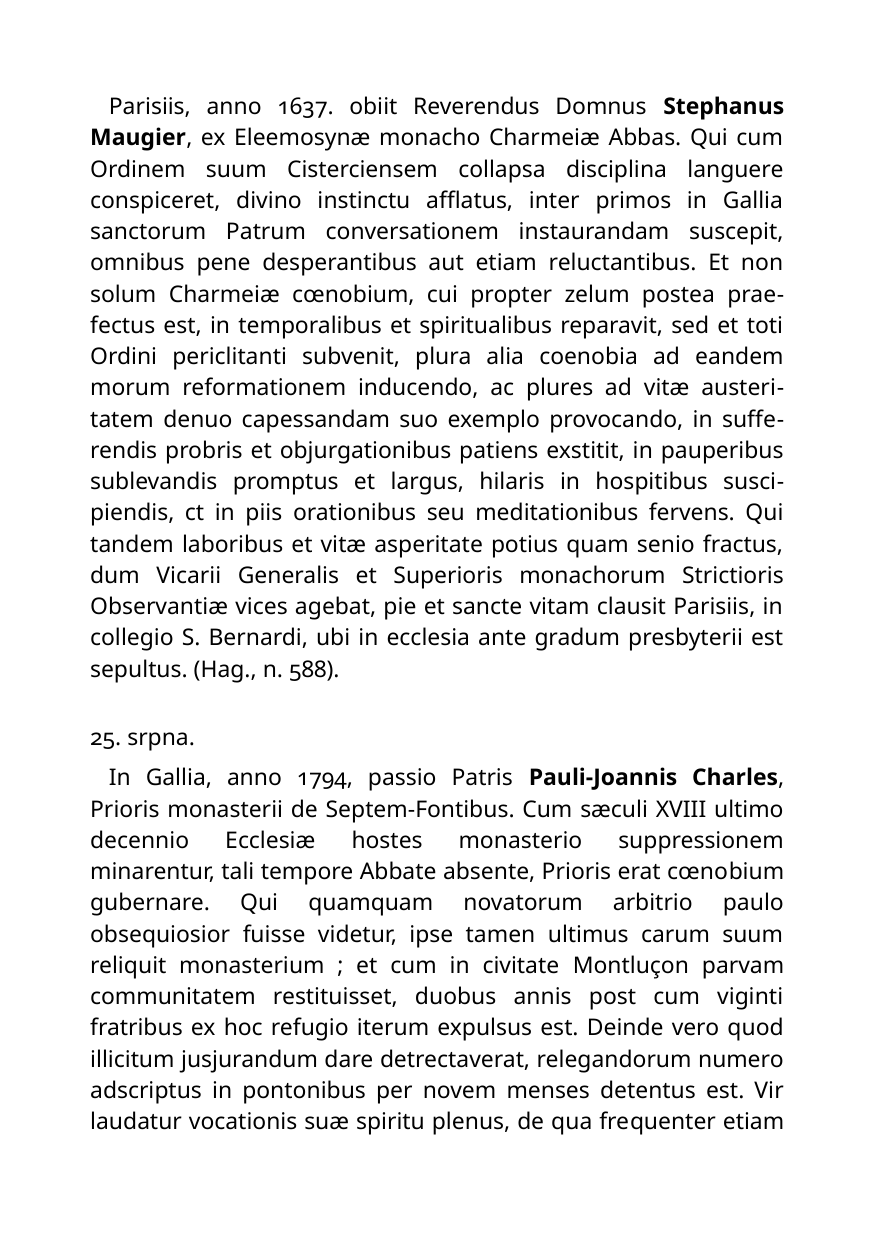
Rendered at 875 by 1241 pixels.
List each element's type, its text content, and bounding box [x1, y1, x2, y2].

text In Gallia, anno 1794, passio Patris Pauli-Joannis Charles, Prioris monasterii de Septem-Fontibus. Cum sæculi XVIII ultimo decennio Ecclesiæ hostes monasterio suppressionem minarentur, tali tempore Abbate absente, Prioris erat cœno­bium gubernare. Qui quamquam novatorum arbitrio paulo obsequiosior fuisse videtur, ipse tamen ultimus carum suum reliquit monasterium ; et cum in civitate Montluçon parvam communitatem restituisset, duobus annis post cum viginti fratribus ex hoc refugio iterum expulsus est. Deinde vero quod illicitum jusjurandum dare detrectaverat, relegandorum numero adscriptus in pontonibus per novem menses detentus est. Vir laudatur vocationis suæ spiritu plenus, de qua fre­quenter etiam [90, 761, 784, 1136]
text Parisiis, anno 1637. obiit Reverendus Domnus Stephanus Maugier, ex Eleemosynæ monacho Charmeiæ Abbas. Qui cum Ordinem suum Cisterciensem collapsa disciplina languere conspiceret, divino instinctu afflatus, inter primos in Gallia sanctorum Patrum conversationem instaurandam suscepit, omnibus pene desperantibus aut etiam reluctantibus. Et non solum Charmeiæ cœnobium, cui propter zelum postea prae­fectus est, in temporalibus et spiritualibus reparavit, sed et toti Ordini periclitanti subvenit, plura alia coenobia ad eandem morum reformationem inducendo, ac plures ad vitæ austeri­tatem denuo capessandam suo exemplo provocando, in suffe­rendis probris et objurgationibus patiens exstitit, in pauperibus sublevandis promptus et largus, hilaris in hospitibus susci­piendis, ct in piis orationibus seu meditationibus fervens. Qui tandem laboribus et vitæ asperitate potius quam senio fractus, dum Vicarii Generalis et Superioris monachorum Strictioris Observantiæ vices agebat, pie et sancte vitam clausit Parisiis, in collegio S. Bernardi, ubi in ecclesia ante gradum presbyterii est sepultus. (Hag., n. 588). [90, 90, 784, 684]
text 25. srpna. [90, 721, 784, 752]
